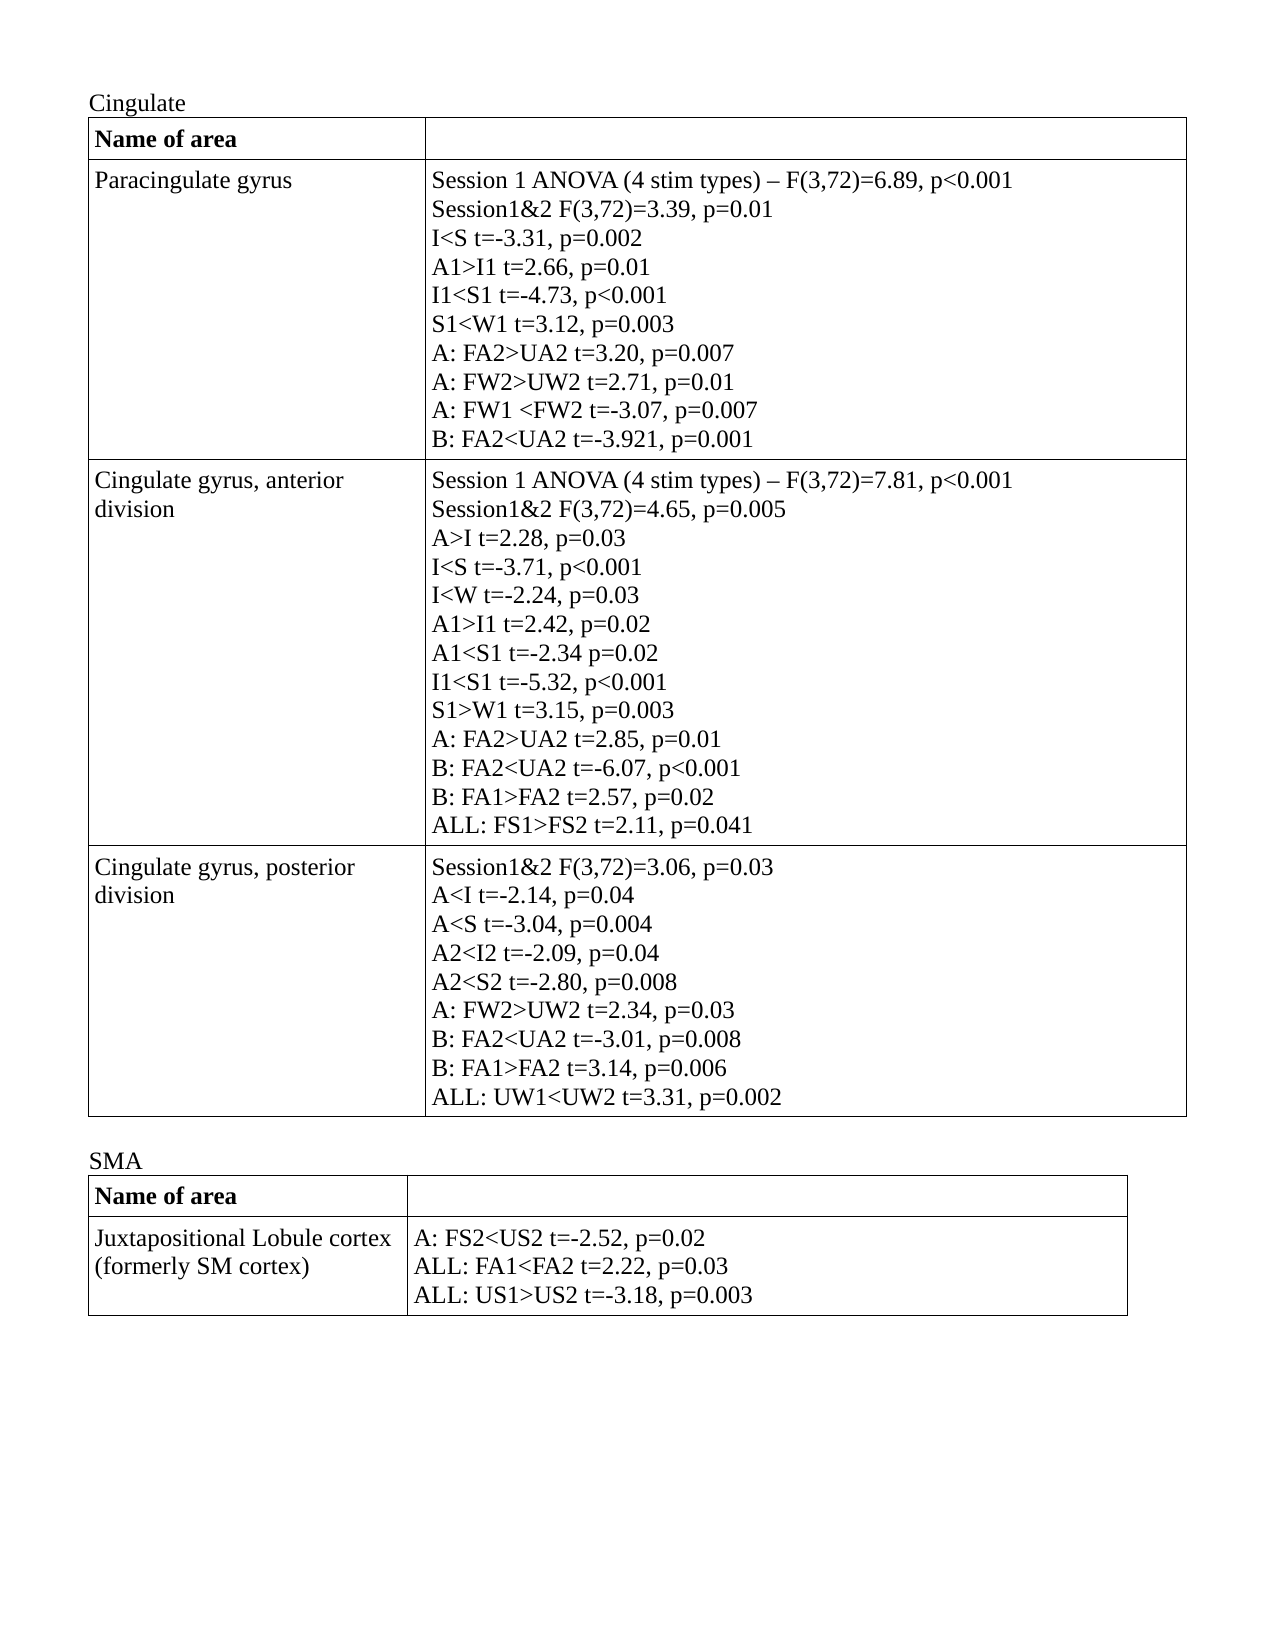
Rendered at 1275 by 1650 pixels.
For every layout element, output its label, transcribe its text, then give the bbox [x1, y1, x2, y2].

table_cell Paracingulate gyrus [89, 160, 425, 458]
table_cell Session 1 ANOVA (4 stim types) – F(3,72)=6.89, p<0.001 Session1&2 F(3,72)=3.39, p=0.01 I<S t=-3.31, p=0.002 A1>I1 t=2.66, p=0.01 I1<S1 t=-4.73, p<0.001 S1<W1 t=3.12, p=0.003 A: FA2>UA2 t=3.20, p=0.007 A: FW2>UW2 t=2.71, p=0.01 A: FW1 <FW2 t=-3.07, p=0.007 B: FA2<UA2 t=-3.921, p=0.001 [426, 160, 1186, 458]
text Cingulate [88, 88, 1186, 117]
table_cell A: FS2<US2 t=-2.52, p=0.02 ALL: FA1<FA2 t=2.22, p=0.03 ALL: US1>US2 t=-3.18, p=0.003 [408, 1217, 1127, 1314]
table_cell Juxtapositional Lobule cortex (formerly SM cortex) [89, 1217, 407, 1314]
table_cell Session1&2 F(3,72)=3.06, p=0.03 A<I t=-2.14, p=0.04 A<S t=-3.04, p=0.004 A2<I2 t=-2.09, p=0.04 A2<S2 t=-2.80, p=0.008 A: FW2>UW2 t=2.34, p=0.03 B: FA2<UA2 t=-3.01, p=0.008 B: FA1>FA2 t=3.14, p=0.006 ALL: UW1<UW2 t=3.31, p=0.002 [426, 846, 1186, 1116]
table_cell Cingulate gyrus, posterior division [89, 846, 425, 1116]
table_cell Session 1 ANOVA (4 stim types) – F(3,72)=7.81, p<0.001 Session1&2 F(3,72)=4.65, p=0.005 A>I t=2.28, p=0.03 I<S t=-3.71, p<0.001 I<W t=-2.24, p=0.03 A1>I1 t=2.42, p=0.02 A1<S1 t=-2.34 p=0.02 I1<S1 t=-5.32, p<0.001 S1>W1 t=3.15, p=0.003 A: FA2>UA2 t=2.85, p=0.01 B: FA2<UA2 t=-6.07, p<0.001 B: FA1>FA2 t=2.57, p=0.02 ALL: FS1>FS2 t=2.11, p=0.041 [426, 460, 1186, 845]
table_header [408, 1176, 1127, 1216]
table_header Name of area [89, 1176, 407, 1216]
table_header [426, 118, 1186, 158]
table_cell Cingulate gyrus, anterior division [89, 460, 425, 845]
table_header Name of area [89, 118, 425, 158]
text SMA [88, 1146, 1186, 1174]
